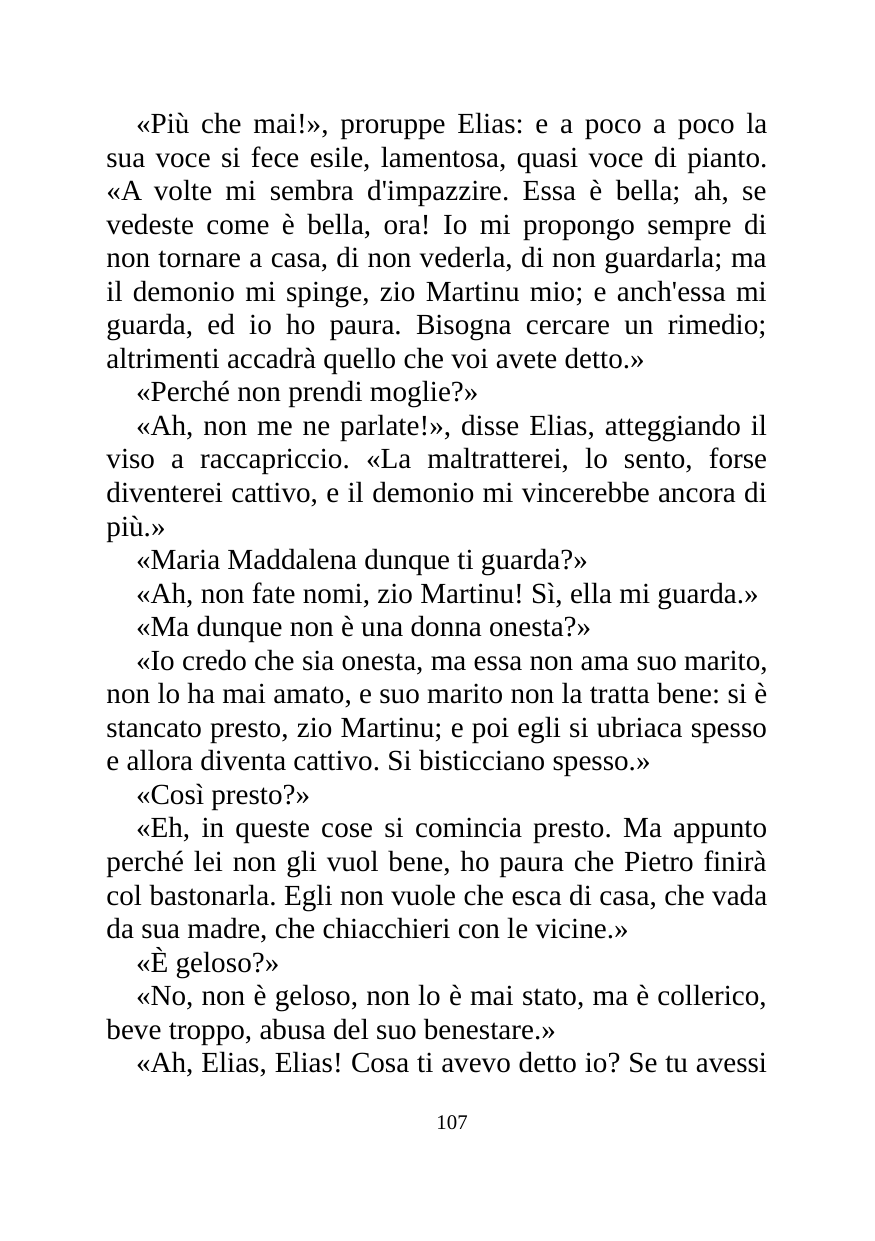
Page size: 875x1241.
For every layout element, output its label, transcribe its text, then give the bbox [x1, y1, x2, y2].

text «È geloso?» [106, 945, 768, 978]
text «Così presto?» [106, 777, 768, 811]
text «Ah, Elias, Elias! Cosa ti avevo detto io? Se tu avessi [106, 1045, 768, 1079]
text «Più che mai!», proruppe Elias: e a poco a poco la sua voce si fece esile, lamentosa, quasi voce di pianto. «A volte mi sembra d'impazzire. Essa è bella; ah, se vedeste come è bella, ora! Io mi propongo sempre di non tornare a casa, di non vederla, di non guardarla; ma il demonio mi spinge, zio Martinu mio; e anch'essa mi guarda, ed io ho paura. Bisogna cercare un rimedio; altrimenti accadrà quello che voi avete detto.» [106, 106, 768, 374]
text «Maria Maddalena dunque ti guarda?» [106, 542, 768, 576]
text «Perché non prendi moglie?» [106, 374, 768, 408]
text «Ma dunque non è una donna onesta?» [106, 609, 768, 643]
text «Eh, in queste cose si comincia presto. Ma appunto perché lei non gli vuol bene, ho paura che Pietro finirà col bastonarla. Egli non vuole che esca di casa, che vada da sua madre, che chiacchieri con le vicine.» [106, 811, 768, 945]
text «Ah, non me ne parlate!», disse Elias, atteggiando il viso a raccapriccio. «La maltratterei, lo sento, forse diventerei cattivo, e il demonio mi vincerebbe ancora di più.» [106, 408, 768, 542]
text «No, non è geloso, non lo è mai stato, ma è collerico, beve troppo, abusa del suo benestare.» [106, 978, 768, 1045]
text «Ah, non fate nomi, zio Martinu! Sì, ella mi guarda.» [106, 576, 768, 609]
text «Io credo che sia onesta, ma essa non ama suo marito, non lo ha mai amato, e suo marito non la tratta bene: si è stancato presto, zio Martinu; e poi egli si ubriaca spesso e allora diventa cattivo. Si bisticciano spesso.» [106, 643, 768, 777]
